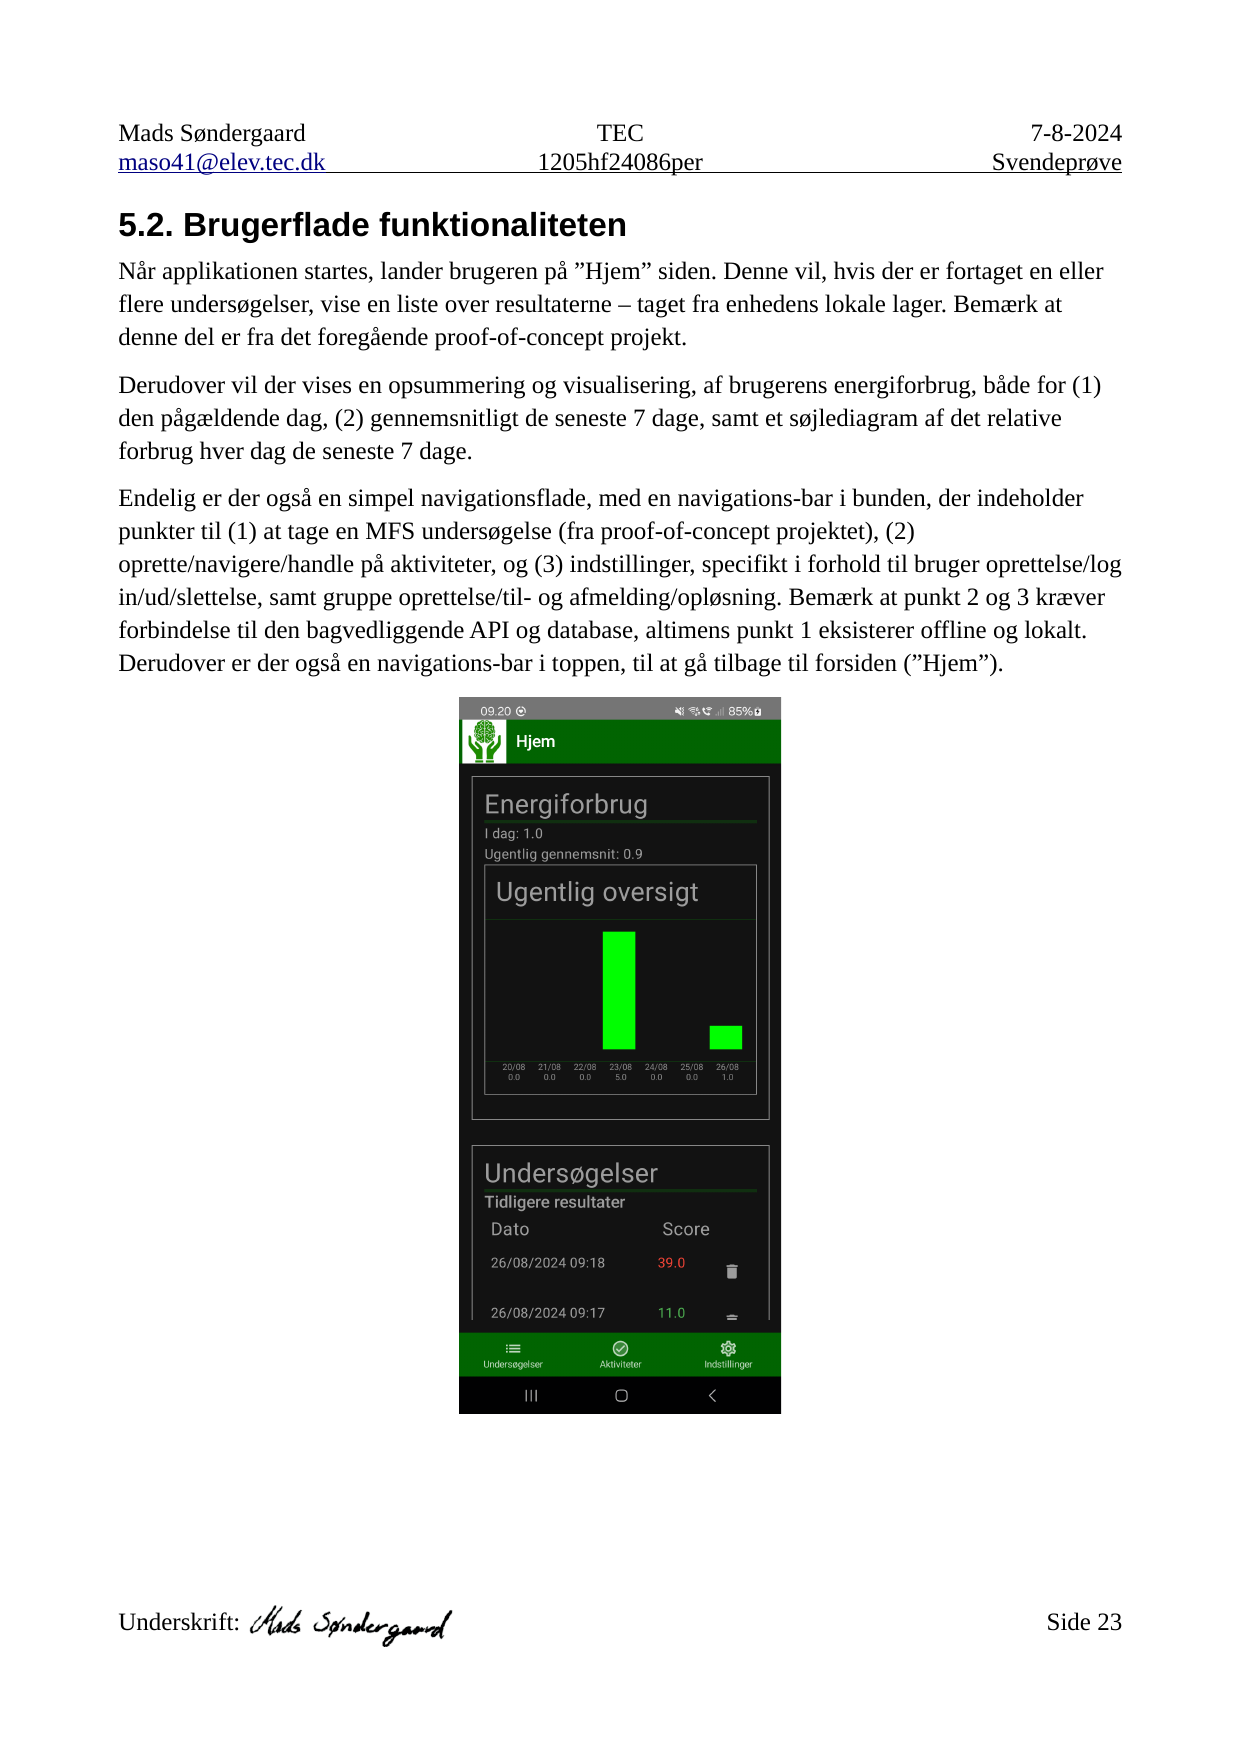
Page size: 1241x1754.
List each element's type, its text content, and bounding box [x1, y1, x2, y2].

text Derudover vil der vises en opsummering og visualisering, af brugerens energiforbrug, både for (1) den pågældende dag, (2) gennemsnitligt de seneste 7 dage, samt et søjlediagram af det relative forbrug hver dag de seneste 7 dage. [118, 370, 1122, 464]
picture [244, 1600, 458, 1647]
text Endelig er der også en simpel navigationsflade, med en navigations-bar i bunden, der indeholder punkter til (1) at tage en MFS undersøgelse (fra proof-of-concept projektet), (2) oprette/navigere/handle på aktiviteter, og (3) indstillinger, specifikt i forhold til bruger oprettelse/log in/ud/slettelse, samt gruppe oprettelse/til- og afmelding/opløsning. Bemærk at punkt 2 og 3 kræver forbindelse til den bagvedliggende API og database, altimens punkt 1 eksisterer offline og lokalt. Derudover er der også en navigations-bar i toppen, til at gå tilbage til forsiden (”Hjem”). [118, 483, 1122, 677]
text Når applikationen startes, lander brugeren på ”Hjem” siden. Denne vil, hvis der er fortaget en eller flere undersøgelser, vise en liste over resultaterne – taget fra enhedens lokale lager. Bemærk at denne del er fra det foregående proof-of-concept projekt. [118, 256, 1122, 351]
subtitle 5.2. Brugerflade funktionaliteten [118, 205, 1122, 243]
picture [459, 697, 782, 1414]
